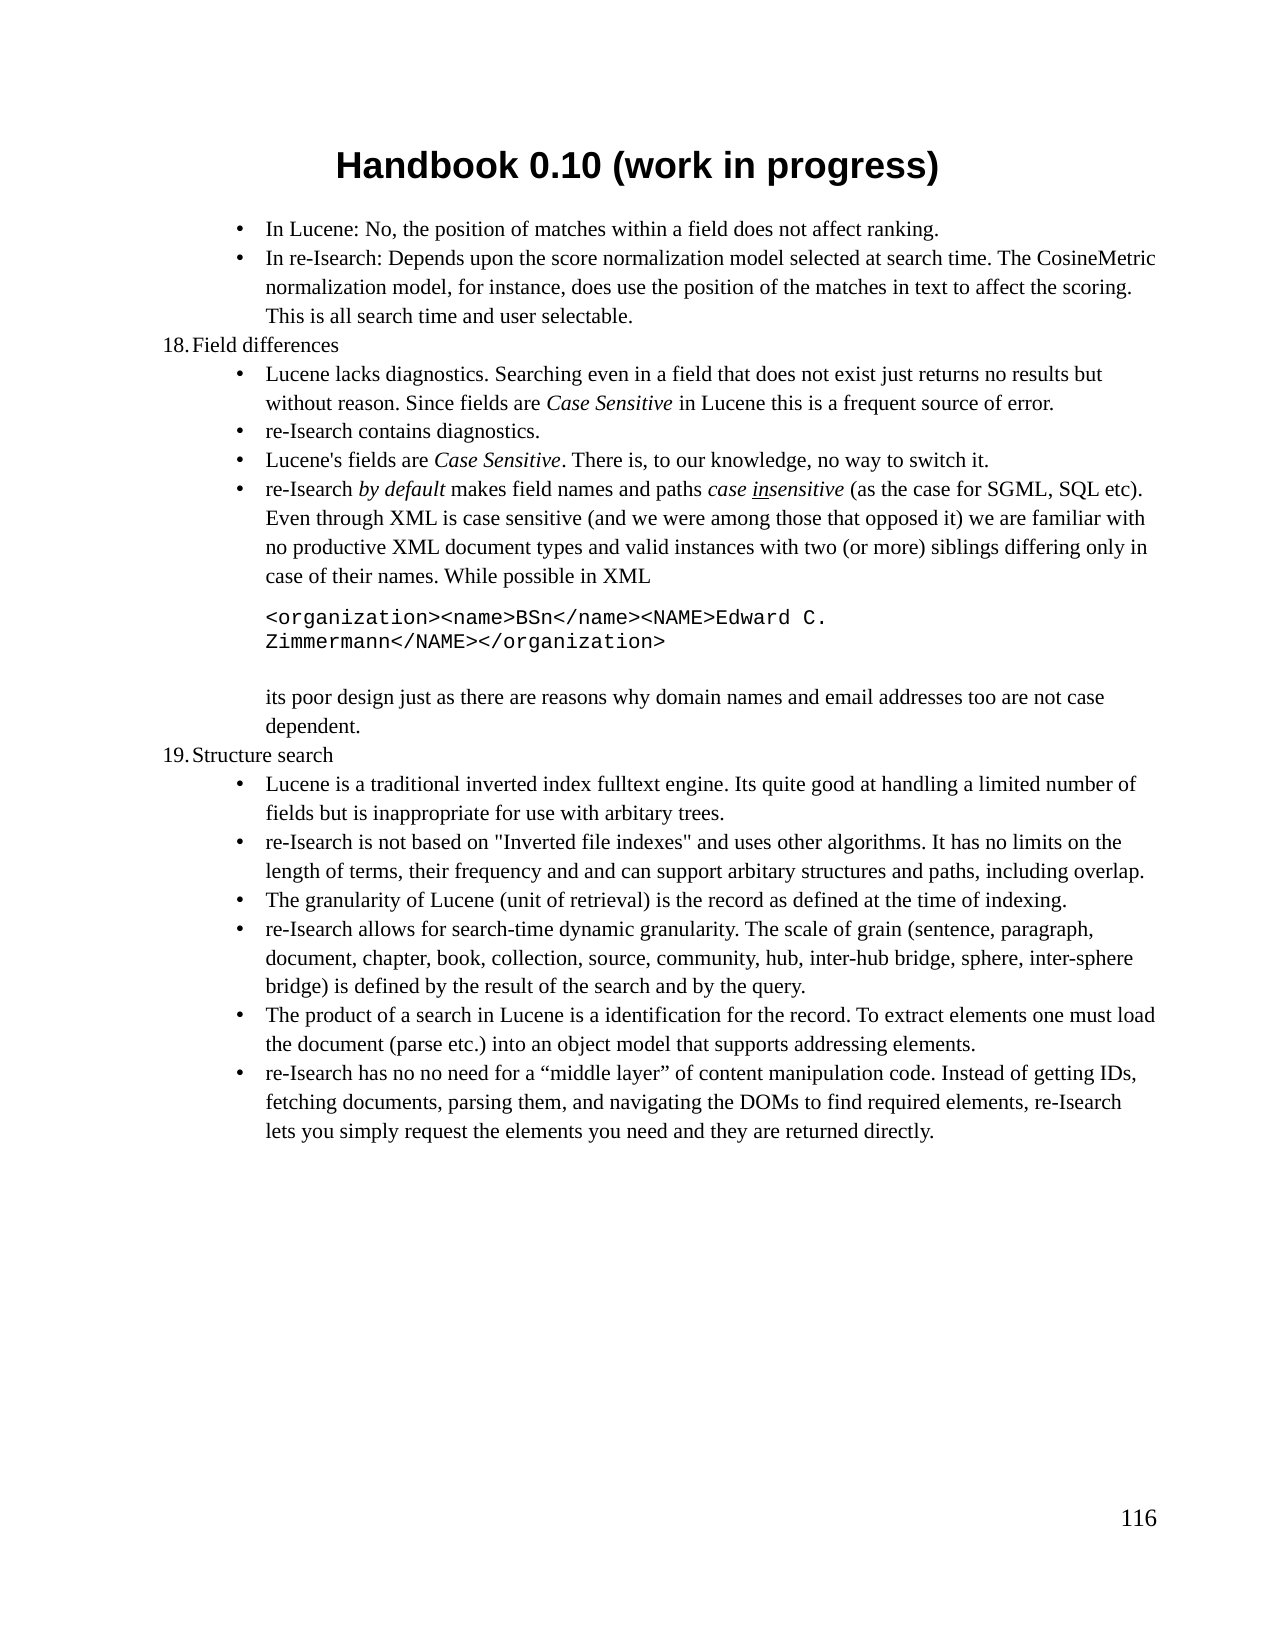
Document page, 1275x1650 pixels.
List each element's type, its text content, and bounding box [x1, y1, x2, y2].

list re-Isearch allows for search-time dynamic granularity. The scale of grain (sentence, paragraph, document, chapter, book, collection, source, community, hub, inter-hub bridge, sphere, inter-sphere bridge) is defined by the result of the search and by the query. [236, 916, 1157, 999]
list re-Isearch contains diagnostics. [236, 418, 1157, 444]
list re-Isearch by default makes field names and paths case insensitive (as the case for SGML, SQL etc). Even through XML is case sensitive (and we were among those that opposed it) we are familiar with no productive XML document types and valid instances with two (or more) siblings differing only in case of their names. While possible in XML [236, 476, 1157, 588]
list Lucene is a traditional inverted index fulltext engine. Its quite good at handling a limited number of fields but is inappropriate for use with arbitary trees. [236, 771, 1157, 825]
list Field differences [162, 332, 1157, 357]
list Lucene's fields are Case Sensitive. There is, to our knowledge, no way to switch it. [236, 447, 1157, 473]
list <organization><name>BSn</name><NAME>Edward C. Zimmermann</NAME></organization> [236, 607, 1157, 654]
list Structure search [162, 742, 1157, 767]
list The product of a search in Lucene is a identification for the record. To extract elements one must load the document (parse etc.) into an object model that supports addressing elements. [236, 1002, 1157, 1057]
list Lucene lacks diagnostics. Searching even in a field that does not exist just returns no results but without reason. Since fields are Case Sensitive in Lucene this is a frequent source of error. [236, 361, 1157, 415]
list The granularity of Lucene (unit of retrieval) is the record as defined at the time of indexing. [236, 887, 1157, 912]
list re-Isearch is not based on "Inverted file indexes" and uses other algorithms. It has no limits on the length of terms, their frequency and and can support arbitary structures and paths, including overlap. [236, 829, 1157, 883]
list In re-Isearch: Depends upon the score normalization model selected at search time. The CosineMetric normalization model, for instance, does use the position of the matches in text to affect the scoring. This is all search time and user selectable. [236, 245, 1157, 328]
list In Lucene: No, the position of matches within a field does not affect ranking. [236, 216, 1157, 241]
list its poor design just as there are reasons why domain names and email addresses too are not case dependent. [236, 684, 1157, 738]
list re-Isearch has no no need for a “middle layer” of content manipulation code. Instead of getting IDs, fetching documents, parsing them, and navigating the DOMs to find required elements, re-Isearch lets you simply request the elements you need and they are returned directly. [236, 1060, 1157, 1143]
